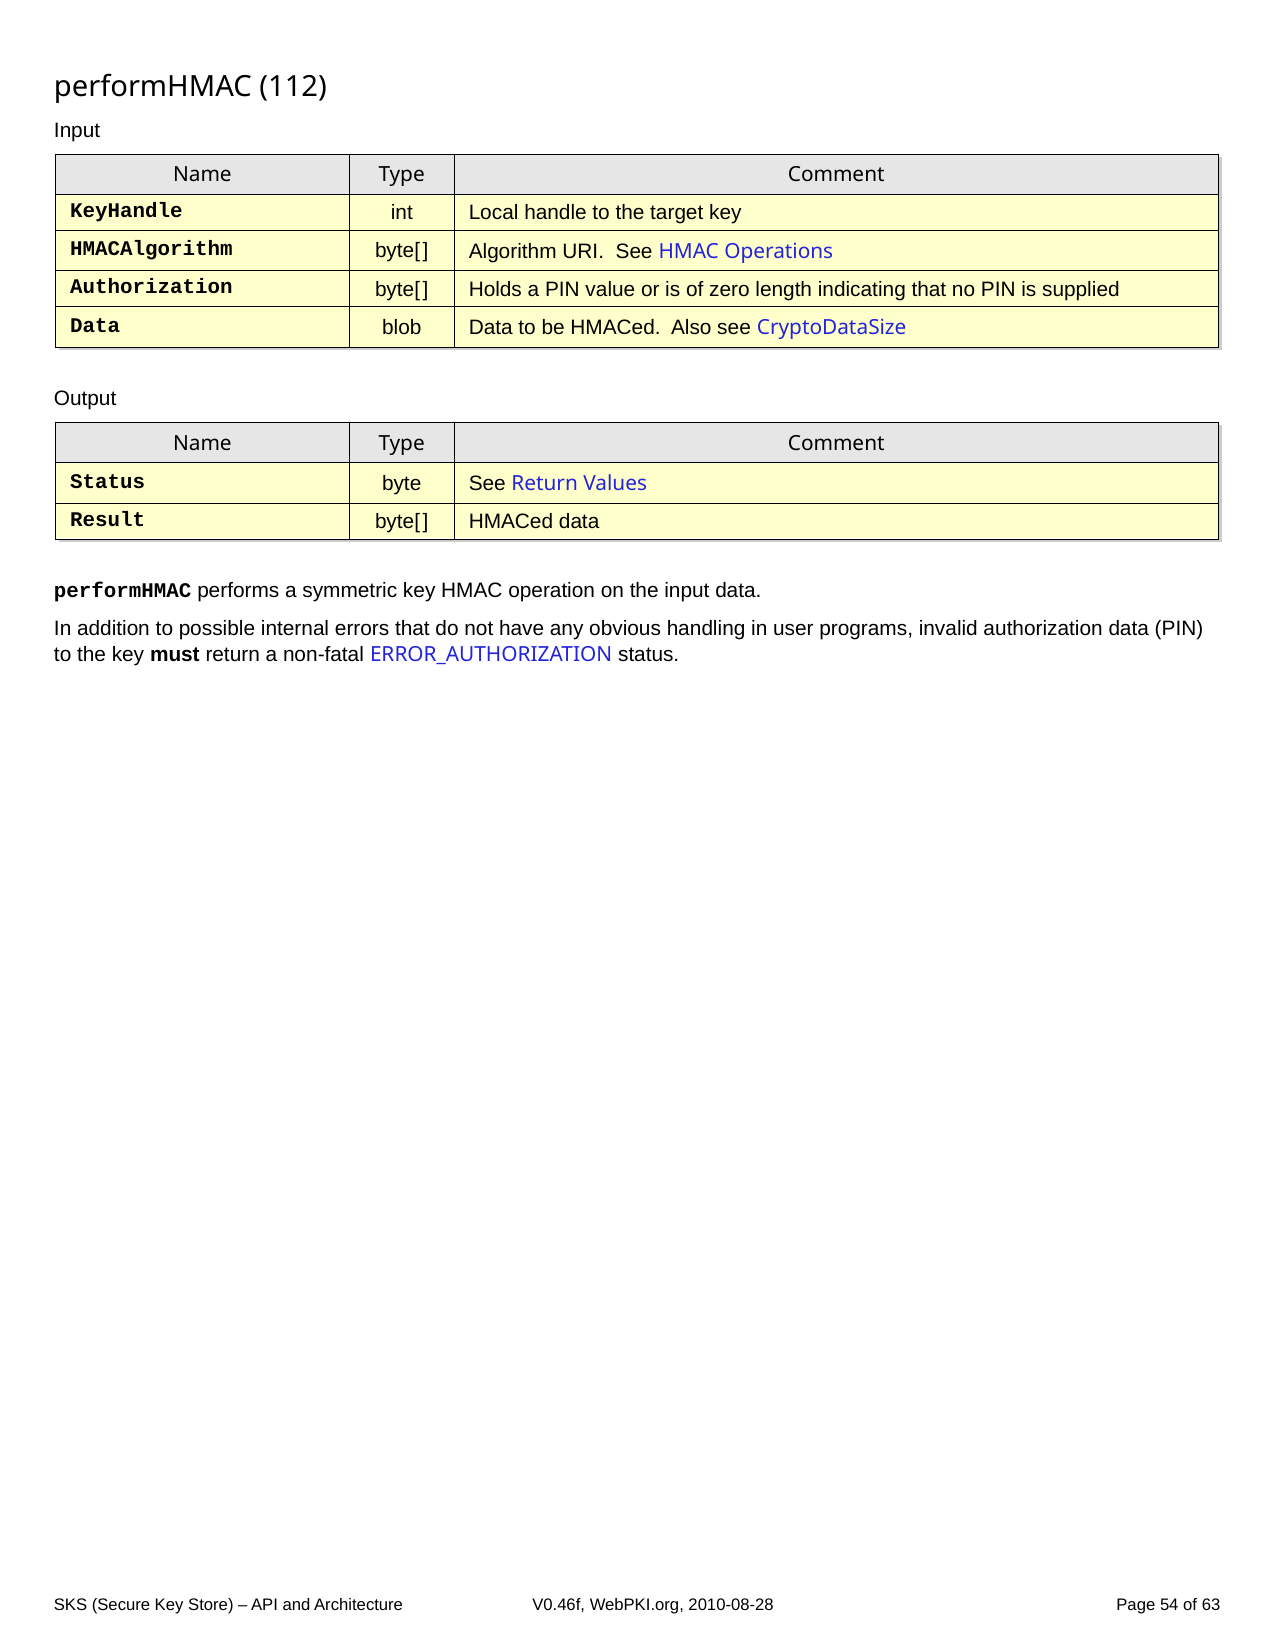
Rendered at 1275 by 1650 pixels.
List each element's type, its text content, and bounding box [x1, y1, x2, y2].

table_header Type [350, 155, 454, 194]
table_cell Result [56, 504, 349, 538]
table_header Name [56, 155, 349, 194]
table_cell Algorithm URI. See HMAC Operations ‎ [455, 231, 1218, 270]
text Output [54, 386, 1221, 410]
table_cell Data [56, 307, 349, 347]
table_header Comment [455, 155, 1218, 194]
table_cell KeyHandle [56, 195, 349, 230]
table_cell blob [350, 307, 454, 347]
subtitle performHMAC (112) [54, 66, 1221, 105]
table_cell byte [350, 463, 454, 503]
table_cell int [350, 195, 454, 230]
text performHMAC performs a symmetric key HMAC operation on the input data. [54, 578, 1221, 604]
table_cell See Return Values [455, 463, 1218, 503]
table_cell Status [56, 463, 349, 503]
table_header Type [350, 423, 454, 462]
table_header Comment [455, 423, 1218, 462]
text Input [54, 118, 1221, 142]
table_cell byte⁮[ ] [350, 231, 454, 270]
table_cell Holds a PIN value or is of zero length indicating that no PIN is supplied [455, 271, 1218, 306]
table_cell byte⁮[ ] [350, 271, 454, 306]
table_cell HMACed data [455, 504, 1218, 538]
table_cell HMACAlgorithm [56, 231, 349, 270]
table_cell Local handle to the target key [455, 195, 1218, 230]
table_header Name [56, 423, 349, 462]
table_cell Data to be HMACed. Also see CryptoDataSize [455, 307, 1218, 347]
text In addition to possible internal errors that do not have any obvious handling in user programs, invalid authorization data (PIN) to the key must return a non-fatal ERROR_AUTHORIZATION status. [54, 616, 1221, 668]
table_cell Authorization [56, 271, 349, 306]
table_cell byte⁮[ ] [350, 504, 454, 538]
